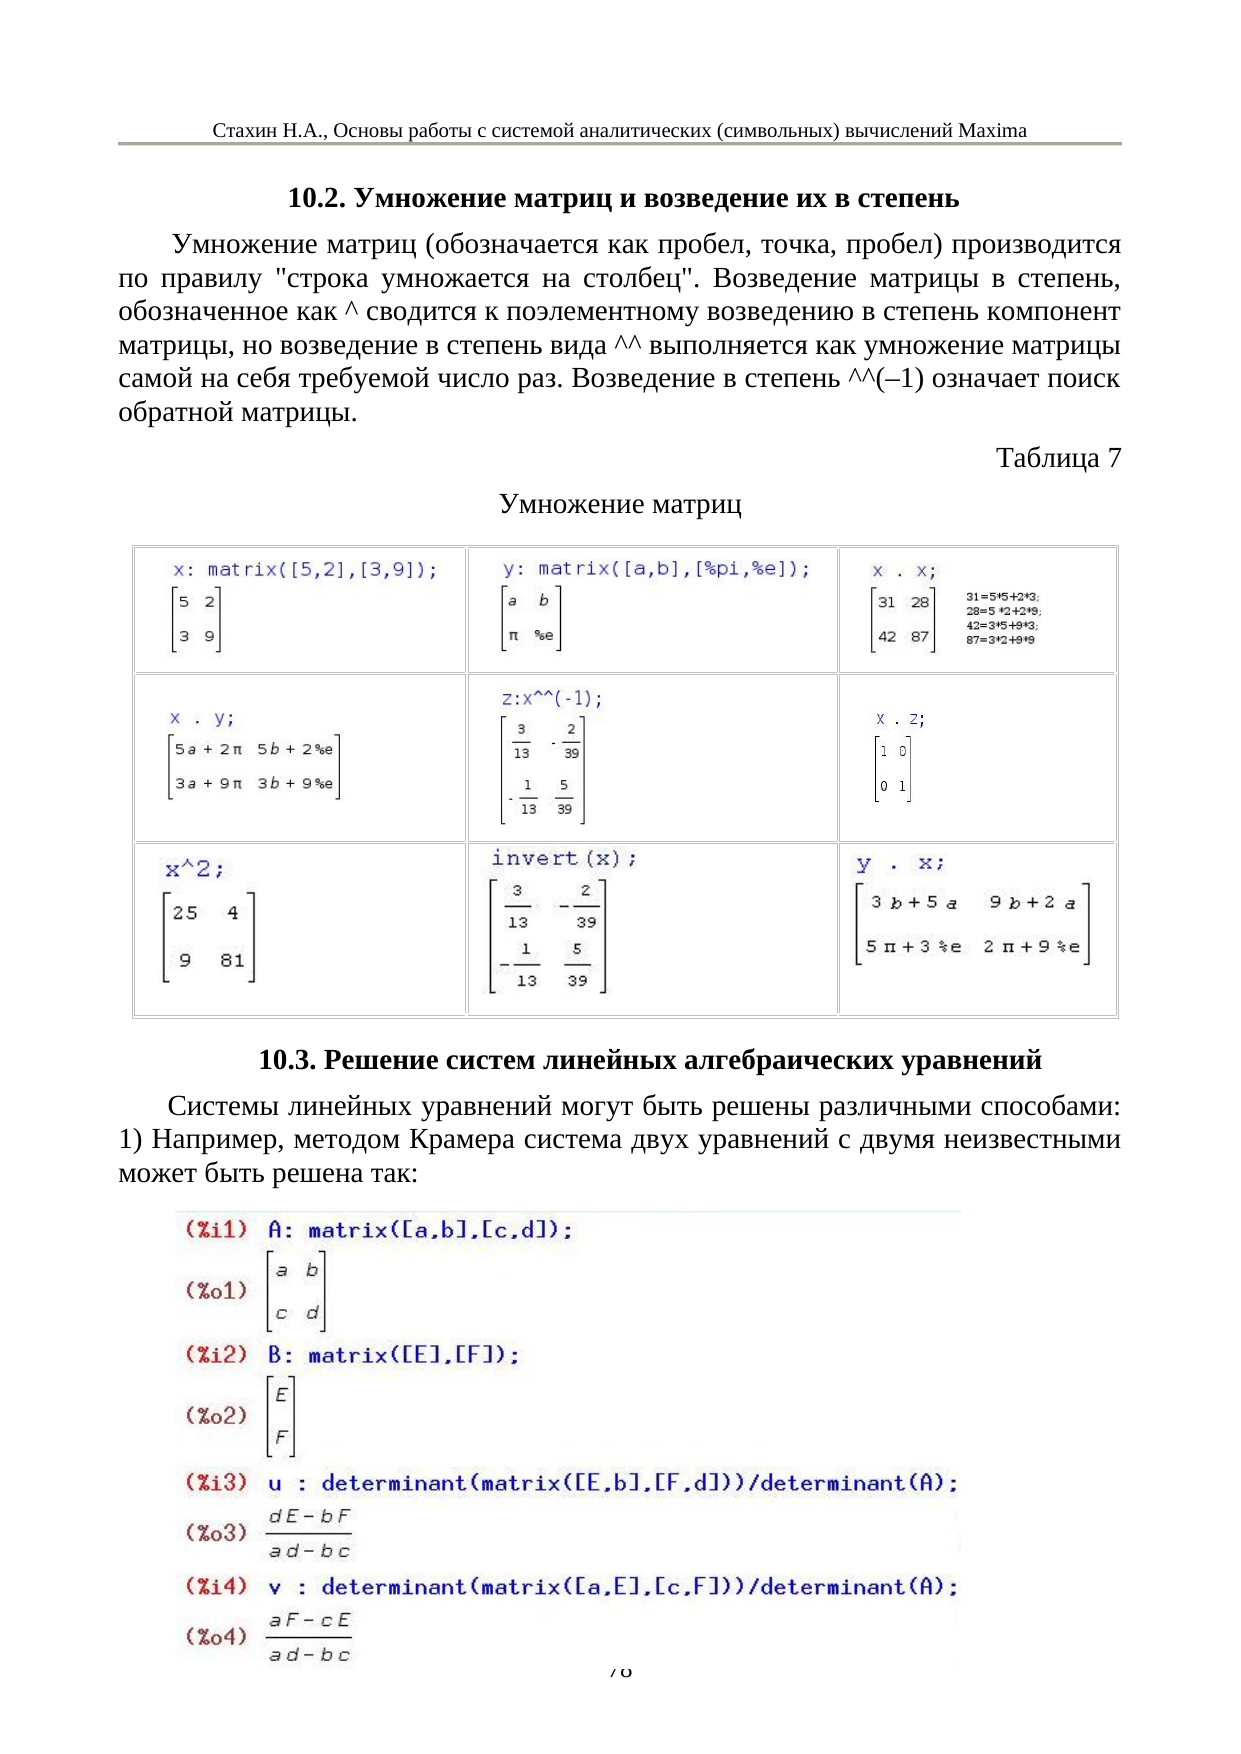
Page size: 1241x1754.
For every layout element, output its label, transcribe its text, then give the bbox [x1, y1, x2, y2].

table_cell [838, 841, 1117, 1015]
table_header [466, 546, 838, 672]
table_cell [838, 672, 1117, 841]
table_cell [469, 675, 837, 841]
picture [869, 563, 1042, 656]
picture [481, 846, 639, 995]
text Таблица 7 [118, 440, 1122, 474]
text Системы линейных уравнений могут быть решены различными способами: 1) Например, методом Крамера система двух уравнений с двумя неизвестными может быть решена так: [118, 1088, 1122, 1189]
table_cell [466, 841, 838, 1015]
text Умножение матриц [118, 486, 1122, 520]
subtitle 10.2. Умножение матриц и возведение их в степень [118, 181, 1122, 214]
text Умножение матриц (обозначается как пробел, точка, пробел) производится по правилу "строка умножается на столбец". Возведение матрицы в степень, обозначенное как ^ сводится к поэлементному возведению в степень компонент матрицы, но возведение в степень вида ^^ выполняется как умножение матрицы самой на себя требуемой число раз. Возведение в степень ^^(–1) означает поиск обратной матрицы. [118, 226, 1122, 428]
picture [157, 857, 263, 986]
picture [497, 686, 607, 829]
subtitle 10.3. Решение систем линейных алгебраических уравнений [118, 1042, 1122, 1076]
table_header [133, 546, 466, 672]
picture [497, 559, 812, 660]
picture [869, 707, 926, 808]
picture [175, 1211, 961, 1669]
table_cell [133, 841, 466, 1015]
picture [850, 853, 1095, 971]
picture [164, 560, 439, 659]
picture [164, 710, 349, 805]
table_header [838, 548, 1116, 672]
table_cell [133, 672, 466, 841]
